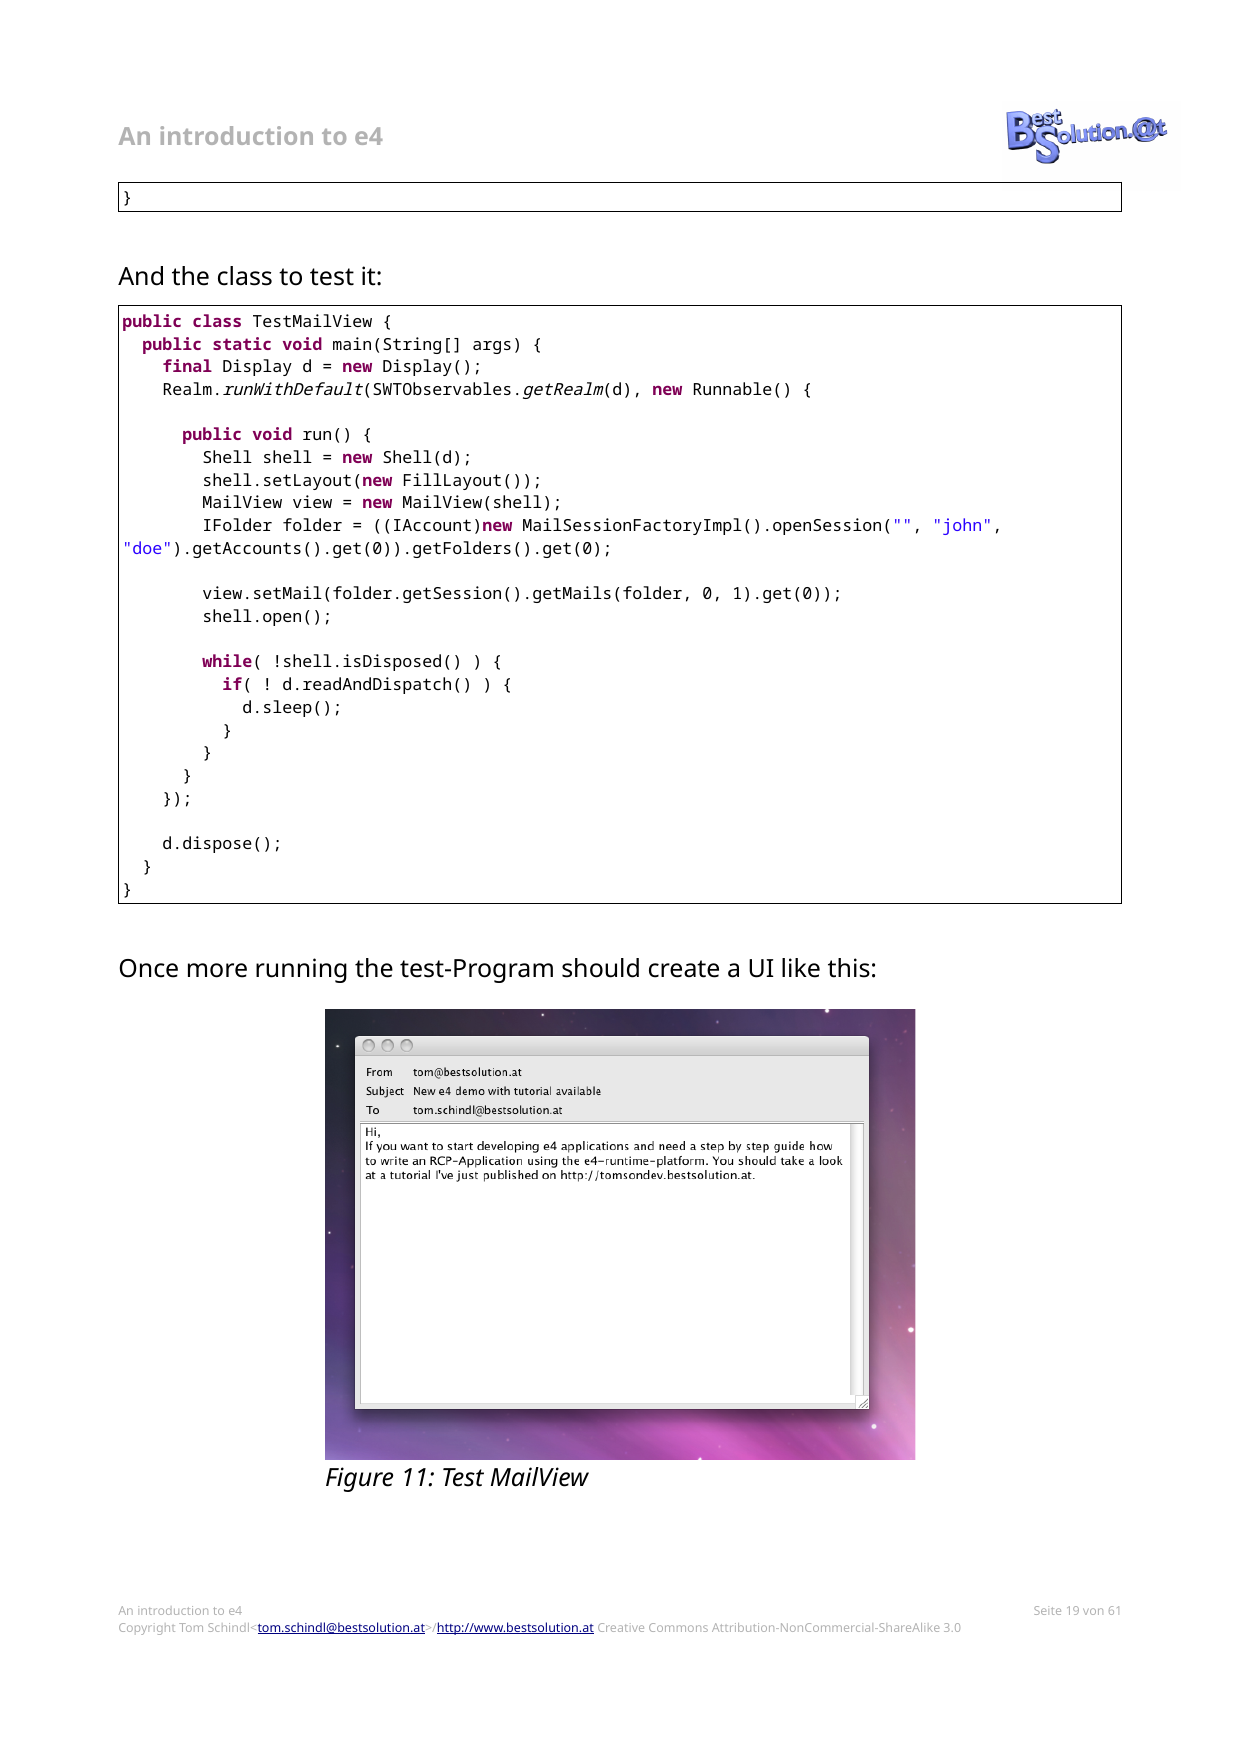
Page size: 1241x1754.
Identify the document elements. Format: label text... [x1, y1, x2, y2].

text Shell shell = new Shell(d); [119, 442, 1121, 464]
text } [119, 737, 1121, 759]
text } [119, 714, 1121, 737]
text d.sleep(); [119, 691, 1121, 714]
text shell.open(); [119, 601, 1121, 627]
text } [119, 759, 1121, 782]
text public class TestMailView { [119, 306, 1121, 328]
text IFolder folder = ((IAccount)new MailSessionFactoryImpl().openSession("", "john", "doe").getAccounts().get(0)).getFolders().get(0); [119, 510, 1121, 559]
picture [325, 1009, 916, 1460]
text } [119, 183, 1121, 211]
text d.dispose(); [119, 828, 1121, 850]
picture [1002, 101, 1181, 191]
text view.setMail(folder.getSession().getMails(folder, 0, 1).get(0)); [119, 578, 1121, 601]
text Once more running the test-Program should create a UI like this: [118, 950, 1122, 984]
text } [119, 850, 1121, 873]
text while( !shell.isDisposed() ) { [119, 646, 1121, 669]
text } [119, 873, 1121, 903]
text public static void main(String[] args) { [119, 328, 1121, 351]
text shell.setLayout(new FillLayout()); [119, 464, 1121, 487]
text Figure 11: Test MailView [325, 1460, 915, 1493]
text }); [119, 782, 1121, 809]
text if( ! d.readAndDispatch() ) { [119, 669, 1121, 691]
text And the class to test it: [118, 259, 1122, 293]
text public void run() { [119, 419, 1121, 442]
text MailView view = new MailView(shell); [119, 487, 1121, 510]
text final Display d = new Display(); [119, 351, 1121, 373]
text Realm.runWithDefault(SWTObservables.getRealm(d), new Runnable() { [119, 373, 1121, 400]
